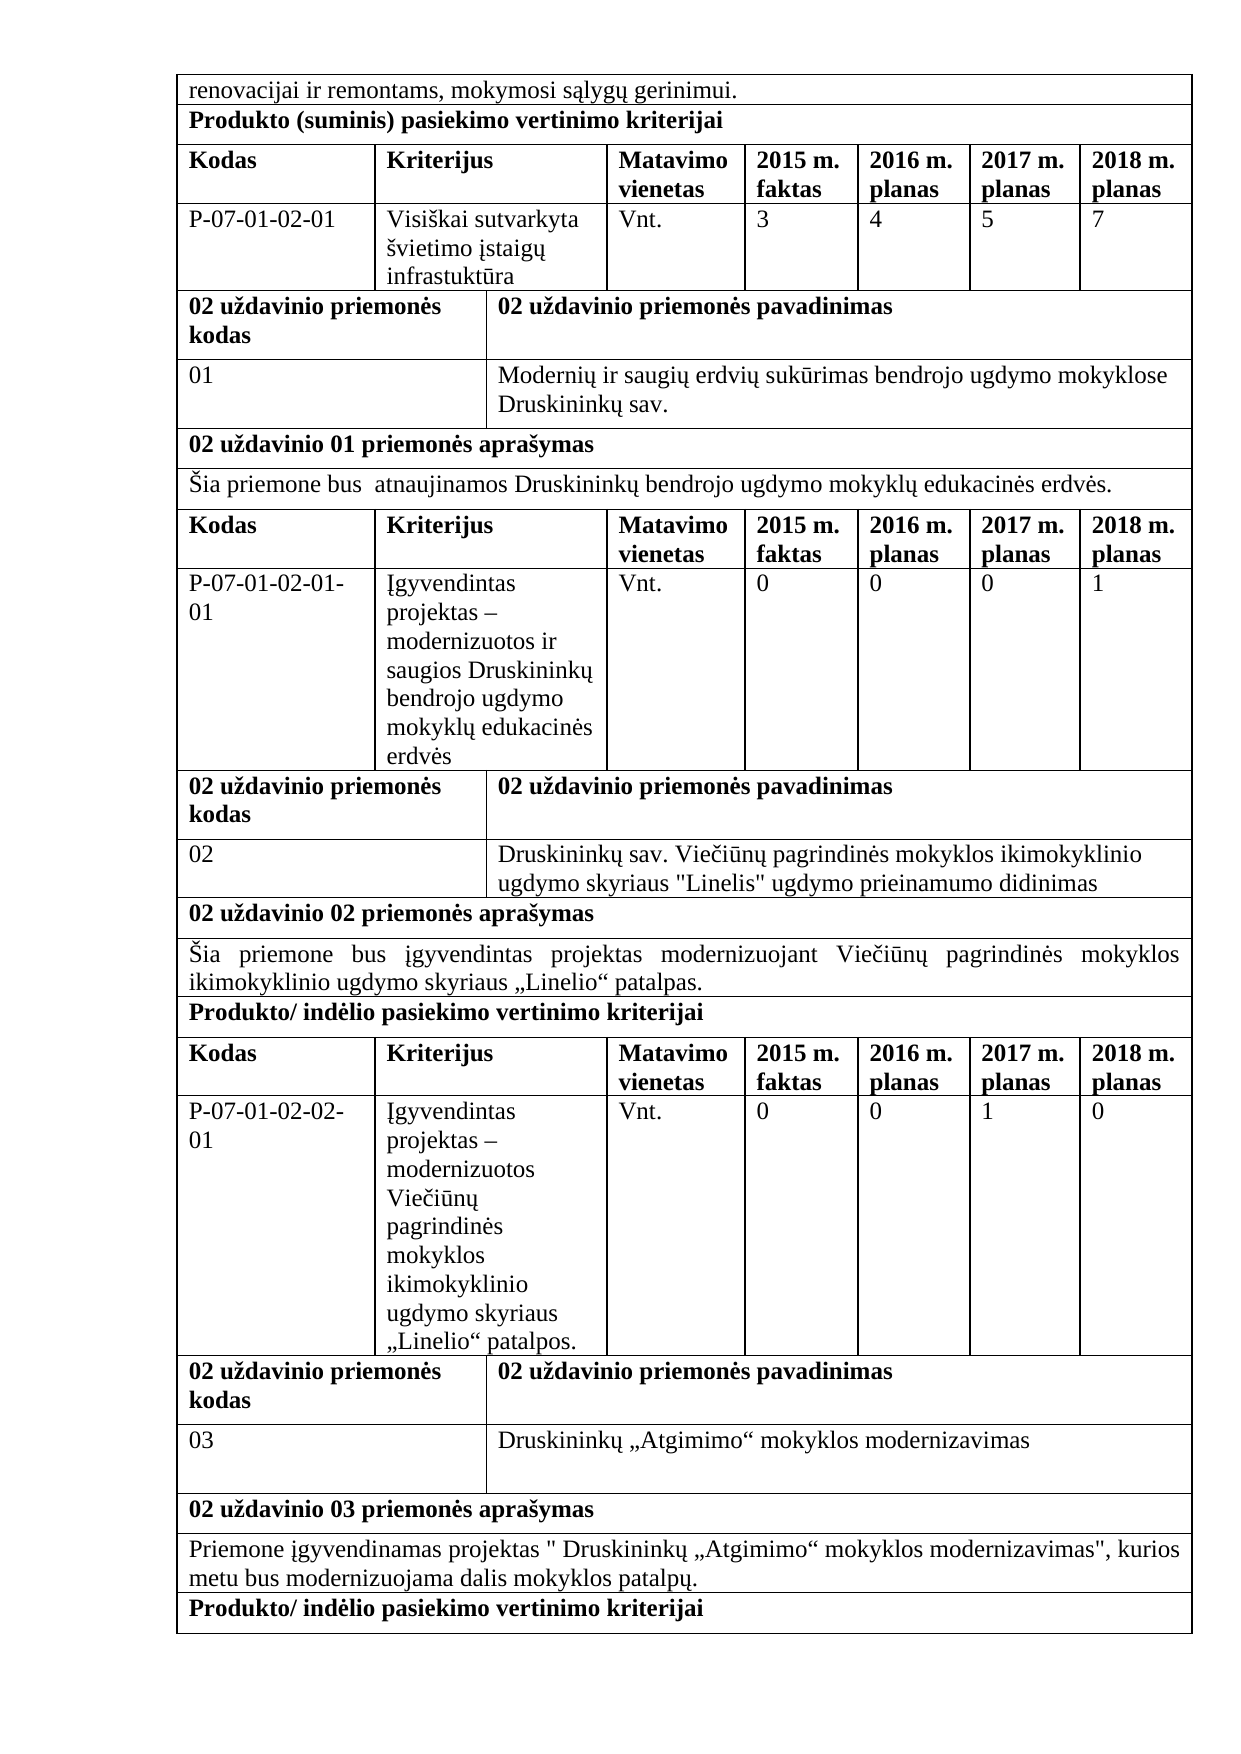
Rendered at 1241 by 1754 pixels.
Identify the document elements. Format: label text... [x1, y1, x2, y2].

table_cell 01 [178, 360, 486, 428]
table_cell 2017 m. planas [971, 510, 1079, 567]
table_cell 4 [859, 204, 969, 290]
table_cell Kodas [178, 1038, 374, 1095]
table_cell Vnt. [608, 569, 744, 770]
table_cell 2018 m. planas [1081, 510, 1191, 567]
table_cell 0 [1081, 1096, 1191, 1355]
table_cell 2018 m. planas [1081, 145, 1191, 203]
table_cell 02 uždavinio priemonės pavadinimas [487, 1356, 1191, 1424]
table_cell Kriterijus [376, 145, 606, 203]
table_cell 02 [178, 840, 486, 897]
table_cell 02 uždavinio 02 priemonės aprašymas [178, 898, 1191, 938]
table_cell Priemone įgyvendinamas projektas " Druskininkų „Atgimimo“ mokyklos modernizavimas", kurios metu bus modernizuojama dalis mokyklos patalpų. [178, 1534, 1191, 1592]
table_cell Kodas [178, 510, 374, 567]
table_cell Matavimo vienetas [608, 510, 744, 567]
table_cell Šia priemone bus atnaujinamos Druskininkų bendrojo ugdymo mokyklų edukacinės erdvės. [178, 469, 1191, 509]
table_cell 02 uždavinio 03 priemonės aprašymas [178, 1494, 1191, 1533]
table_cell 3 [746, 204, 857, 290]
table_cell P-07-01-02-02-01 [178, 1096, 374, 1355]
table_cell 1 [1081, 569, 1191, 770]
table_cell Įgyvendintas projektas – modernizuotos ir saugios Druskininkų bendrojo ugdymo mokyklų edukacinės erdvės [376, 569, 606, 770]
table_cell 2018 m. planas [1081, 1038, 1191, 1095]
table_cell 02 uždavinio priemonės kodas [178, 1356, 486, 1424]
table_cell 2016 m. planas [859, 1038, 969, 1095]
table_cell 2015 m. faktas [746, 145, 857, 203]
table_cell 5 [971, 204, 1079, 290]
table_cell 2015 m. faktas [746, 1038, 857, 1095]
table_cell 7 [1081, 204, 1191, 290]
table_cell 02 uždavinio priemonės kodas [178, 291, 486, 359]
table_cell 2016 m. planas [859, 510, 969, 567]
table_cell renovacijai ir remontams, mokymosi sąlygų gerinimui. [178, 75, 1191, 104]
table_cell 2016 m. planas [859, 145, 969, 203]
table_cell 2017 m. planas [971, 1038, 1079, 1095]
table_cell Produkto (suminis) pasiekimo vertinimo kriterijai [178, 105, 1191, 144]
table_cell Druskininkų „Atgimimo“ mokyklos modernizavimas [487, 1425, 1191, 1493]
table_cell 0 [859, 1096, 969, 1355]
table_cell Kodas [178, 145, 374, 203]
table_cell 2015 m. faktas [746, 510, 857, 567]
table_cell Produkto/ indėlio pasiekimo vertinimo kriterijai [178, 1593, 1191, 1632]
table_cell 02 uždavinio priemonės pavadinimas [487, 771, 1191, 838]
table_cell Kriterijus [376, 1038, 606, 1095]
table_cell Matavimo vienetas [608, 145, 744, 203]
table_cell 0 [746, 569, 857, 770]
table_cell 02 uždavinio priemonės kodas [178, 771, 486, 838]
table_cell Įgyvendintas projektas – modernizuotos Viečiūnų pagrindinės mokyklos ikimokyklinio ugdymo skyriaus „Linelio“ patalpos. [376, 1096, 606, 1355]
table_cell Vnt. [608, 204, 744, 290]
table_cell Kriterijus [376, 510, 606, 567]
table_cell 02 uždavinio 01 priemonės aprašymas [178, 429, 1191, 468]
table_cell 1 [971, 1096, 1079, 1355]
table_cell 03 [178, 1425, 486, 1493]
table_cell P-07-01-02-01 [178, 204, 374, 290]
table_cell P-07-01-02-01-01 [178, 569, 374, 770]
table_cell Vnt. [608, 1096, 744, 1355]
table_cell Modernių ir saugių erdvių sukūrimas bendrojo ugdymo mokyklose Druskininkų sav. [487, 360, 1191, 428]
table_cell 0 [859, 569, 969, 770]
table_cell Produkto/ indėlio pasiekimo vertinimo kriterijai [178, 997, 1191, 1037]
table_cell Matavimo vienetas [608, 1038, 744, 1095]
table_cell 2017 m. planas [971, 145, 1079, 203]
table_cell Druskininkų sav. Viečiūnų pagrindinės mokyklos ikimokyklinio ugdymo skyriaus "Linelis" ugdymo prieinamumo didinimas [487, 840, 1191, 897]
table_cell Visiškai sutvarkyta švietimo įstaigų infrastuktūra [376, 204, 606, 290]
table_cell 02 uždavinio priemonės pavadinimas [487, 291, 1191, 359]
table_cell 0 [746, 1096, 857, 1355]
table_cell 0 [971, 569, 1079, 770]
table_cell Šia priemone bus įgyvendintas projektas modernizuojant Viečiūnų pagrindinės mokyklos ikimokyklinio ugdymo skyriaus „Linelio“ patalpas. [178, 939, 1191, 996]
